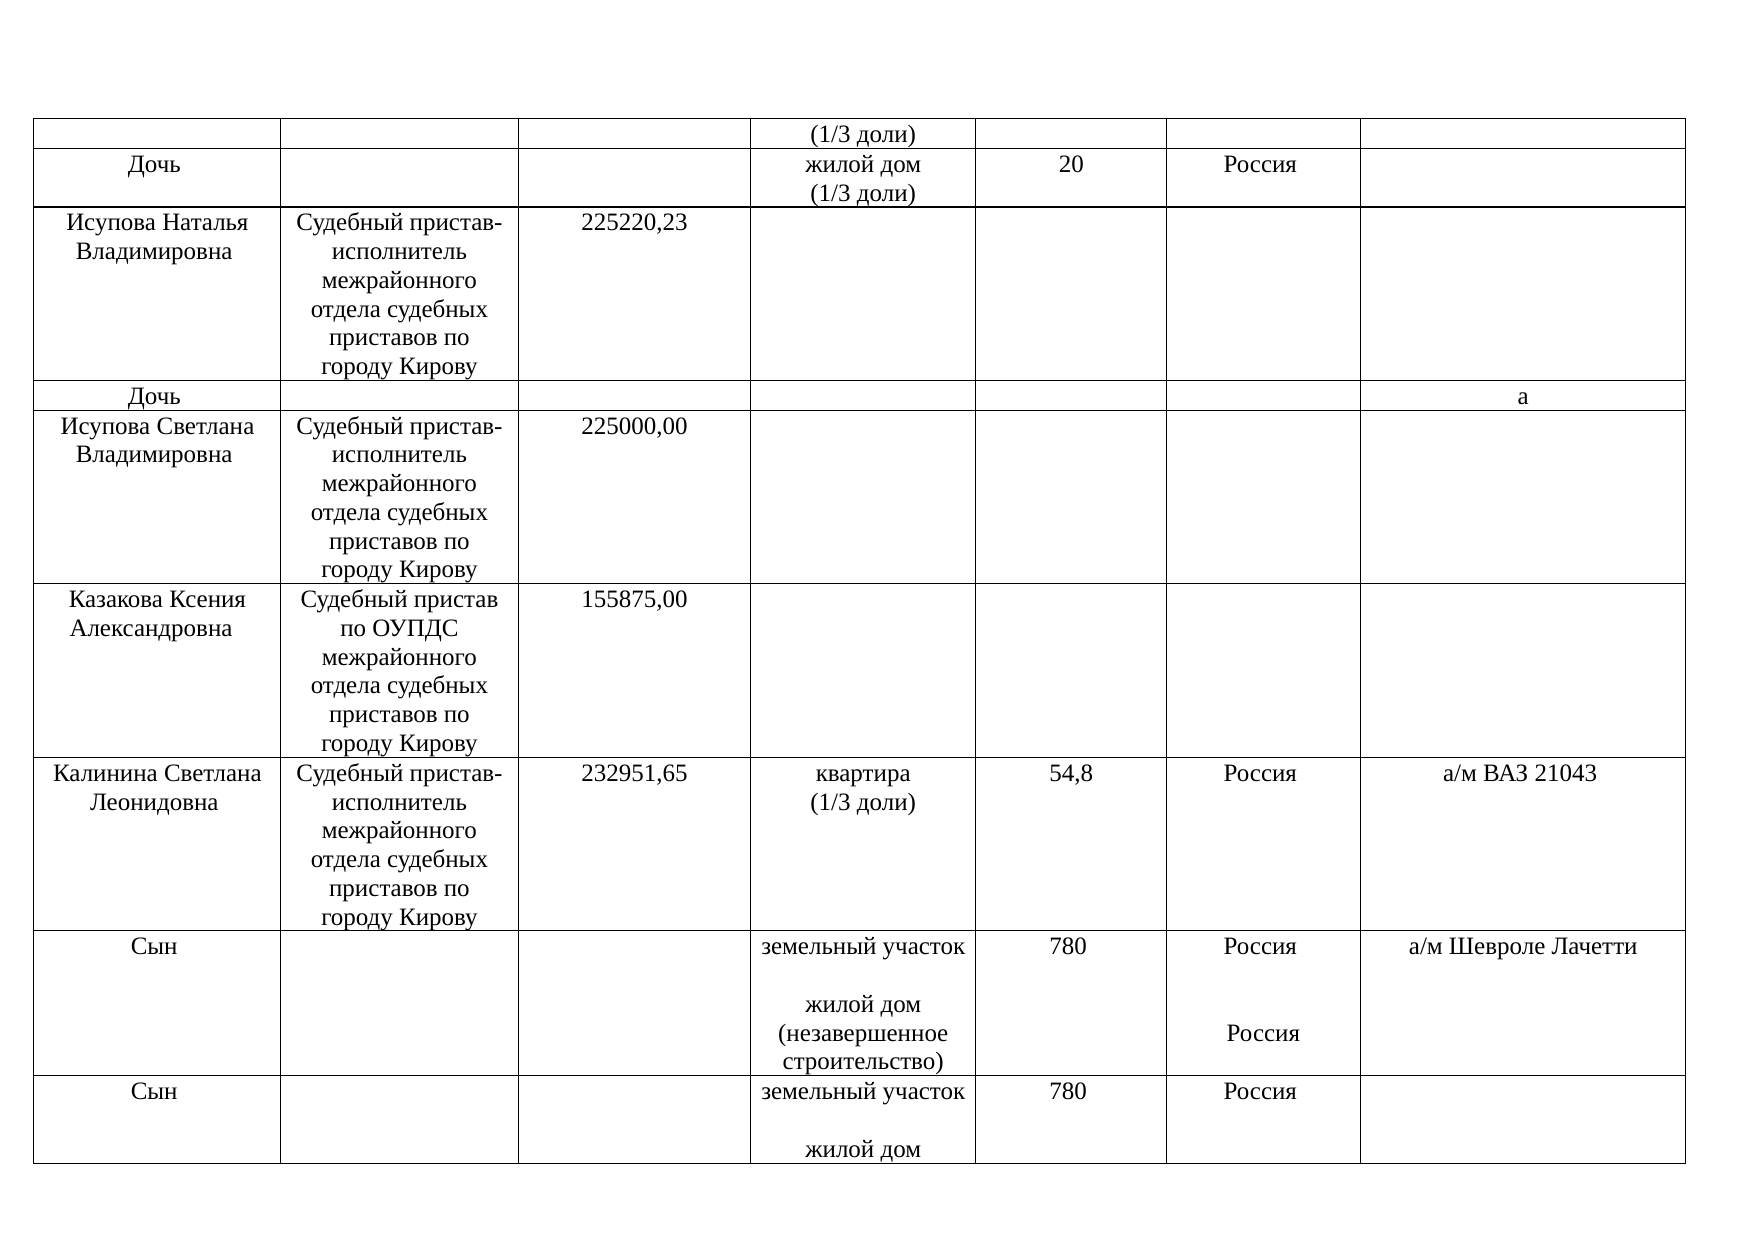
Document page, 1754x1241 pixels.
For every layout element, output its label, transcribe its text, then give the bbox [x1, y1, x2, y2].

table_cell [1167, 411, 1360, 583]
table_cell [751, 381, 975, 410]
table_cell [976, 411, 1166, 583]
table_cell [29, 1075, 33, 1162]
table_cell [1167, 381, 1360, 410]
table_cell [281, 931, 518, 1075]
table_cell Россия Россия [1167, 931, 1360, 1075]
table_cell [1361, 411, 1685, 583]
table_cell [29, 930, 33, 1075]
table_cell земельный участок жилой дом (незавершенное строительство) [751, 931, 975, 1075]
table_cell [29, 410, 33, 583]
table_cell [976, 208, 1166, 380]
table_cell Сын [34, 1076, 280, 1162]
table_cell Россия [1167, 149, 1360, 206]
table_cell [281, 381, 518, 410]
table_cell жилой дом (1/3 доли) [751, 149, 975, 206]
table_cell 780 [976, 931, 1166, 1075]
table_cell [976, 119, 1166, 148]
table_cell [1361, 149, 1685, 206]
table_cell [29, 583, 33, 757]
table_cell Судебный пристав-исполнитель межрайонного отдела судебных приставов по городу Кирову [281, 758, 518, 930]
table_cell Калинина Светлана Леонидовна [34, 758, 280, 930]
table_cell [1167, 119, 1360, 148]
table_cell 225000,00 [519, 411, 750, 583]
table_cell [519, 1076, 750, 1162]
table_cell Судебный пристав-исполнитель межрайонного отдела судебных приставов по городу Кирову [281, 411, 518, 583]
table_cell [1361, 119, 1685, 148]
table_cell [519, 149, 750, 206]
table_cell Судебный пристав по ОУПДС межрайонного отдела судебных приставов по городу Кирову [281, 584, 518, 757]
table_cell [29, 380, 33, 410]
table_cell [519, 119, 750, 148]
table_cell квартира (1/3 доли) [751, 758, 975, 930]
table_cell а/м ВАЗ 21043 [1361, 758, 1685, 930]
table_cell [519, 931, 750, 1075]
table_cell Дочь [34, 149, 280, 206]
table_cell [1361, 584, 1685, 757]
table_cell Казакова Ксения Александровна [34, 584, 280, 757]
table_cell 54,8 [976, 758, 1166, 930]
table_cell Судебный пристав-исполнитель межрайонного отдела судебных приставов по городу Кирову [281, 208, 518, 380]
table_cell [1167, 584, 1360, 757]
table_cell 780 [976, 1076, 1166, 1162]
table_cell 155875,00 [519, 584, 750, 757]
table_cell [29, 148, 33, 206]
table_cell [1361, 1076, 1685, 1162]
table_cell Россия [1167, 1076, 1360, 1162]
table_cell 20 [976, 149, 1166, 206]
table_cell земельный участок жилой дом [751, 1076, 975, 1162]
table_cell [519, 381, 750, 410]
table_cell [976, 381, 1166, 410]
table_cell (1/3 доли) [751, 119, 975, 148]
table_cell [976, 584, 1166, 757]
table_cell Дочь [34, 381, 280, 410]
table_cell а [1361, 381, 1685, 410]
table_cell [281, 149, 518, 206]
table_cell [34, 119, 280, 148]
table_cell Исупова Наталья Владимировна [34, 208, 280, 380]
table_cell [751, 584, 975, 757]
table_cell [29, 206, 33, 380]
table_cell 225220,23 [519, 208, 750, 380]
table_cell Сын [34, 931, 280, 1075]
table_cell 232951,65 [519, 758, 750, 930]
table_cell [281, 1076, 518, 1162]
table_cell [751, 208, 975, 380]
table_cell [1167, 208, 1360, 380]
table_cell Исупова Светлана Владимировна [34, 411, 280, 583]
table_cell [29, 118, 33, 148]
table_cell Россия [1167, 758, 1360, 930]
table_cell а/м Шевроле Лачетти [1361, 931, 1685, 1075]
table_cell [281, 119, 518, 148]
table_cell [29, 757, 33, 930]
table_cell [1361, 208, 1685, 380]
table_cell [751, 411, 975, 583]
